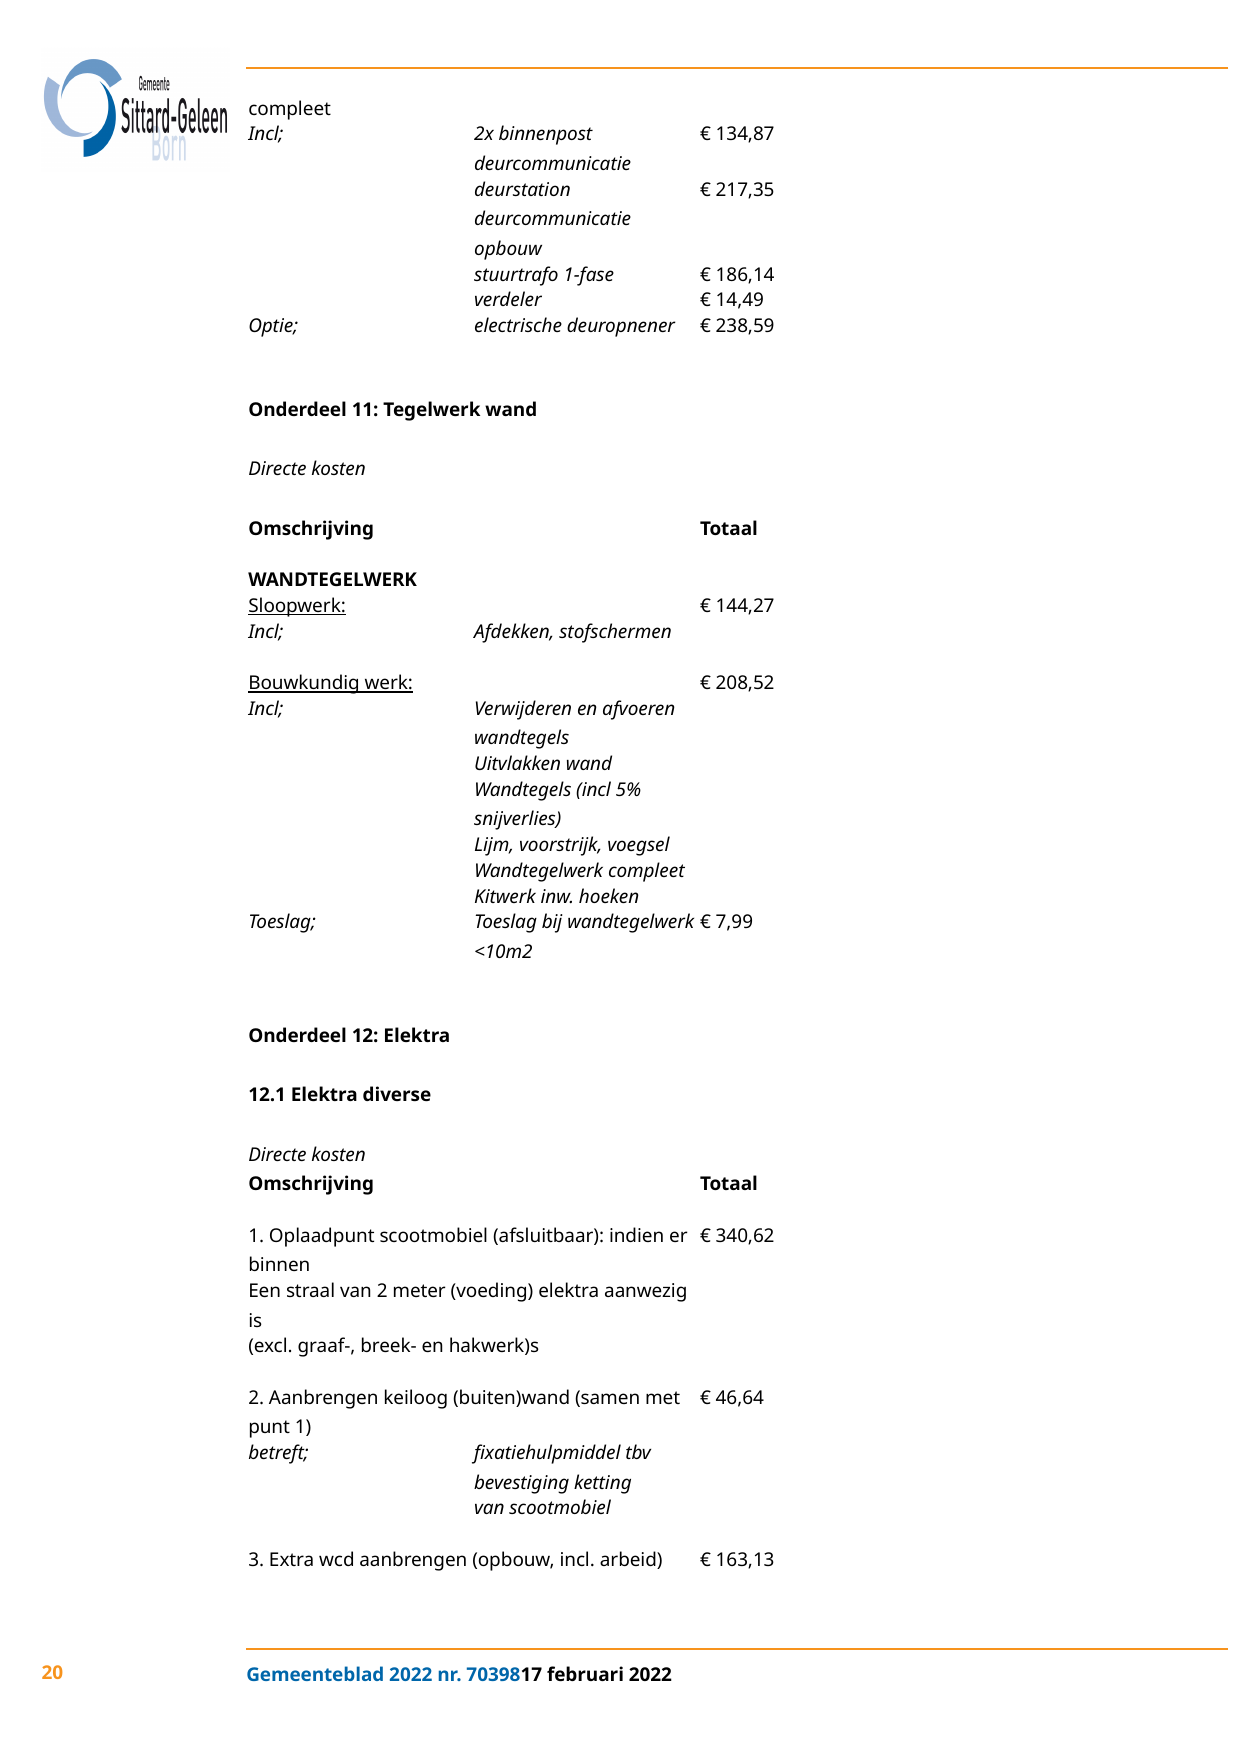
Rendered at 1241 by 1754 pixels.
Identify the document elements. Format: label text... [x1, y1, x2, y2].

table_cell [474, 1520, 700, 1546]
table_cell [700, 1333, 926, 1358]
table_cell € 340,62 [700, 1222, 926, 1277]
table_cell [700, 644, 926, 669]
table_cell Incl; [248, 121, 474, 176]
table_cell [248, 176, 474, 261]
table_cell € 134,87 [700, 121, 926, 176]
table_cell € 163,13 [700, 1546, 926, 1572]
text Directe kosten [248, 1141, 1152, 1166]
table_cell [926, 1384, 1152, 1439]
table_header Totaal [700, 1170, 926, 1222]
table_cell [926, 776, 1152, 831]
table_cell Lijm, voorstrijk, voegsel [474, 831, 700, 857]
table_cell Toeslag; [248, 909, 474, 964]
table_header [926, 515, 1152, 541]
table_cell [248, 750, 474, 776]
text Directe kosten [248, 456, 1152, 481]
table_cell [926, 909, 1152, 964]
table_cell Bouwkundig werk: [248, 669, 474, 695]
table_cell [700, 1520, 926, 1546]
table_cell € 46,64 [700, 1384, 926, 1439]
text Onderdeel 11: Tegelwerk wand [248, 396, 1152, 422]
table_cell deurstation deurcommunicatie opbouw [474, 176, 700, 261]
table_cell [926, 831, 1152, 857]
table_cell van scootmobiel [474, 1495, 700, 1520]
table_cell [700, 95, 926, 121]
table_cell [700, 776, 926, 831]
table_cell 2x binnenpost deurcommunicatie [474, 121, 700, 176]
table_cell [700, 1495, 926, 1520]
table_cell [474, 644, 700, 669]
table_cell [474, 964, 700, 989]
table_header [926, 1170, 1152, 1196]
table_cell [926, 618, 1152, 643]
table_cell Wandtegels (incl 5% snijverlies) [474, 776, 700, 831]
table_cell [926, 121, 1152, 176]
table_cell [926, 312, 1152, 338]
table_cell Wandtegelwerk compleet [474, 857, 700, 883]
table_cell [926, 750, 1152, 776]
table_cell [248, 286, 474, 312]
table_cell [474, 1358, 700, 1384]
table_cell 3. Extra wcd aanbrengen (opbouw, incl. arbeid) [248, 1546, 700, 1572]
table_cell € 238,59 [700, 312, 926, 338]
table_cell [926, 695, 1152, 750]
table_cell [248, 776, 474, 831]
table_cell [700, 566, 926, 592]
table_cell [926, 1439, 1152, 1494]
table_cell [474, 338, 700, 364]
table_cell [248, 1495, 474, 1520]
table_cell [474, 669, 700, 695]
table_header Totaal [700, 515, 926, 566]
table_cell [926, 1333, 1152, 1358]
table_cell Verwijderen en afvoeren wandtegels [474, 695, 700, 750]
table_cell Optie; [248, 312, 474, 338]
table_cell [700, 750, 926, 776]
table_cell [248, 261, 474, 286]
table_cell € 186,14 [700, 261, 926, 286]
table_cell fixatiehulpmiddel tbv bevestiging ketting [474, 1439, 700, 1494]
table_cell Toeslag bij wandtegelwerk <10m2 [474, 909, 700, 964]
table_cell [926, 338, 1152, 364]
text Onderdeel 12: Elektra [248, 1022, 1152, 1048]
table_cell [248, 338, 474, 364]
table_cell [248, 1358, 474, 1384]
table_cell [700, 695, 926, 750]
table_cell [248, 964, 474, 989]
table_cell [926, 286, 1152, 312]
table_header Omschrijving [248, 515, 700, 566]
table_cell [926, 1358, 1152, 1384]
table_cell 2. Aanbrengen keiloog (buiten)wand (samen met punt 1) [248, 1384, 700, 1439]
table_cell [700, 857, 926, 883]
table_cell [926, 1572, 1152, 1597]
table_cell betreft; [248, 1439, 474, 1494]
table_cell [248, 1520, 474, 1546]
table_cell [926, 566, 1152, 592]
table_cell [700, 1439, 926, 1494]
table_cell [926, 1520, 1152, 1546]
table_cell electrische deuropnener [474, 312, 700, 338]
table_cell verdeler [474, 286, 700, 312]
table_cell [926, 1495, 1152, 1520]
table_cell [248, 1572, 474, 1597]
table_cell [926, 644, 1152, 669]
table_cell [926, 1277, 1152, 1332]
table_cell [700, 964, 926, 989]
table_cell € 208,52 [700, 669, 926, 695]
table_cell [248, 831, 474, 857]
table_cell [700, 1358, 926, 1384]
table_cell [926, 261, 1152, 286]
table_cell [700, 618, 926, 643]
table_cell [926, 1222, 1152, 1277]
table_cell Uitvlakken wand [474, 750, 700, 776]
table_cell (excl. graaf-, breek- en hakwerk)s [248, 1333, 700, 1358]
table_cell [926, 964, 1152, 989]
table_cell WANDTEGELWERK [248, 566, 474, 592]
table_cell [926, 592, 1152, 618]
table_header Omschrijving [248, 1170, 700, 1222]
table_cell Sloopwerk: [248, 592, 474, 618]
table_cell [926, 1196, 1152, 1222]
table_cell [926, 669, 1152, 695]
table_cell [248, 644, 474, 669]
table_cell [474, 1572, 700, 1597]
table_cell [474, 566, 700, 592]
table_cell € 217,35 [700, 176, 926, 261]
table_cell [474, 592, 700, 618]
table_cell [926, 95, 1152, 121]
table_cell compleet [248, 95, 474, 121]
table_cell Incl; [248, 695, 474, 750]
table_cell € 14,49 [700, 286, 926, 312]
table_cell [700, 1572, 926, 1597]
picture [41, 47, 231, 172]
table_cell [926, 857, 1152, 883]
table_cell [248, 857, 474, 883]
table_cell € 7,99 [700, 909, 926, 964]
table_cell [700, 338, 926, 364]
table_cell [926, 176, 1152, 261]
table_cell Kitwerk inw. hoeken [474, 883, 700, 908]
table_cell Afdekken, stofschermen [474, 618, 700, 643]
table_cell stuurtrafo 1-fase [474, 261, 700, 286]
table_cell 1. Oplaadpunt scootmobiel (afsluitbaar): indien er binnen [248, 1222, 700, 1277]
table_cell [700, 883, 926, 908]
table_cell Incl; [248, 618, 474, 643]
table_cell [700, 1277, 926, 1332]
table_cell [926, 541, 1152, 566]
table_cell Een straal van 2 meter (voeding) elektra aanwezig is [248, 1277, 700, 1332]
table_cell € 144,27 [700, 592, 926, 618]
text 12.1 Elektra diverse [248, 1082, 1152, 1107]
table_cell [926, 883, 1152, 908]
table_cell [926, 1546, 1152, 1572]
table_cell [474, 95, 700, 121]
table_cell [248, 883, 474, 908]
table_cell [700, 831, 926, 857]
